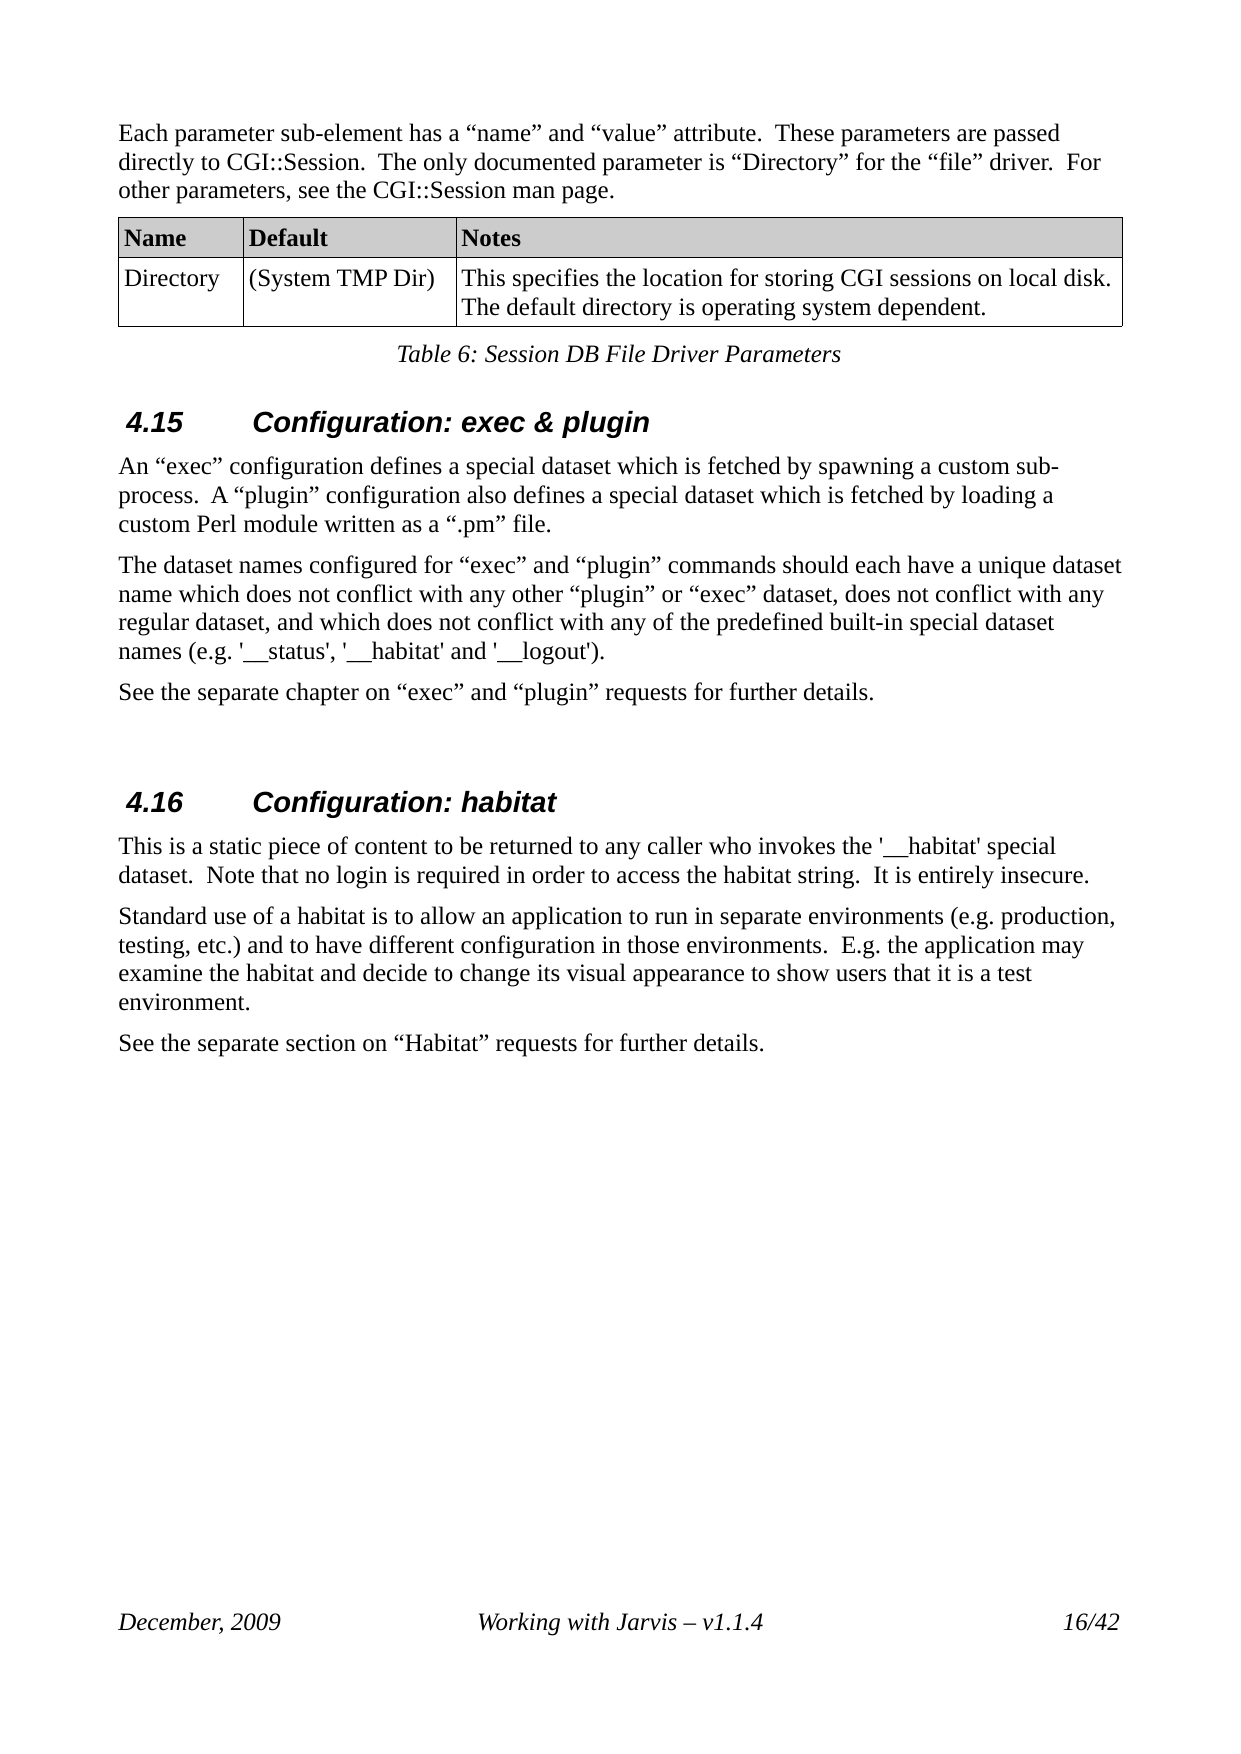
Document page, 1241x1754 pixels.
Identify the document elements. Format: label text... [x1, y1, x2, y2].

text This is a static piece of content to be returned to any caller who invokes the '__habitat' special dataset. Note that no login is required in order to access the habitat string. It is entirely insecure. [118, 831, 1122, 888]
table_header Notes [457, 218, 1122, 257]
table_cell This specifies the location for storing CGI sessions on local disk. The default directory is operating system dependent. [457, 258, 1122, 326]
subtitle Configuration: habitat [118, 785, 1122, 818]
text Standard use of a habitat is to allow an application to run in separate environments (e.g. production, testing, etc.) and to have different configuration in those environments. E.g. the application may examine the habitat and decide to change its visual appearance to show users that it is a test environment. [118, 901, 1122, 1016]
text See the separate section on “Habitat” requests for further details. [118, 1028, 1122, 1057]
text Each parameter sub-element has a “name” and “value” attribute. These parameters are passed directly to CGI::Session. The only documented parameter is “Directory” for the “file” driver. For other parameters, see the CGI::Session man page. [118, 118, 1122, 204]
table_cell Directory [119, 258, 243, 326]
text See the separate chapter on “exec” and “plugin” requests for further details. [118, 677, 1122, 706]
table_header Name [119, 218, 243, 257]
text The dataset names configured for “exec” and “plugin” commands should each have a unique dataset name which does not conflict with any other “plugin” or “exec” dataset, does not conflict with any regular dataset, and which does not conflict with any of the predefined built-in special dataset names (e.g. '__status', '__habitat' and '__logout'). [118, 550, 1122, 665]
text Table 6: Session DB File Driver Parameters [118, 339, 1122, 368]
subtitle Configuration: exec & plugin [118, 405, 1122, 439]
text An “exec” configuration defines a special dataset which is fetched by spawning a custom sub-process. A “plugin” configuration also defines a special dataset which is fetched by loading a custom Perl module written as a “.pm” file. [118, 451, 1122, 537]
table_header Default [244, 218, 456, 257]
table_cell (System TMP Dir) [244, 258, 456, 326]
